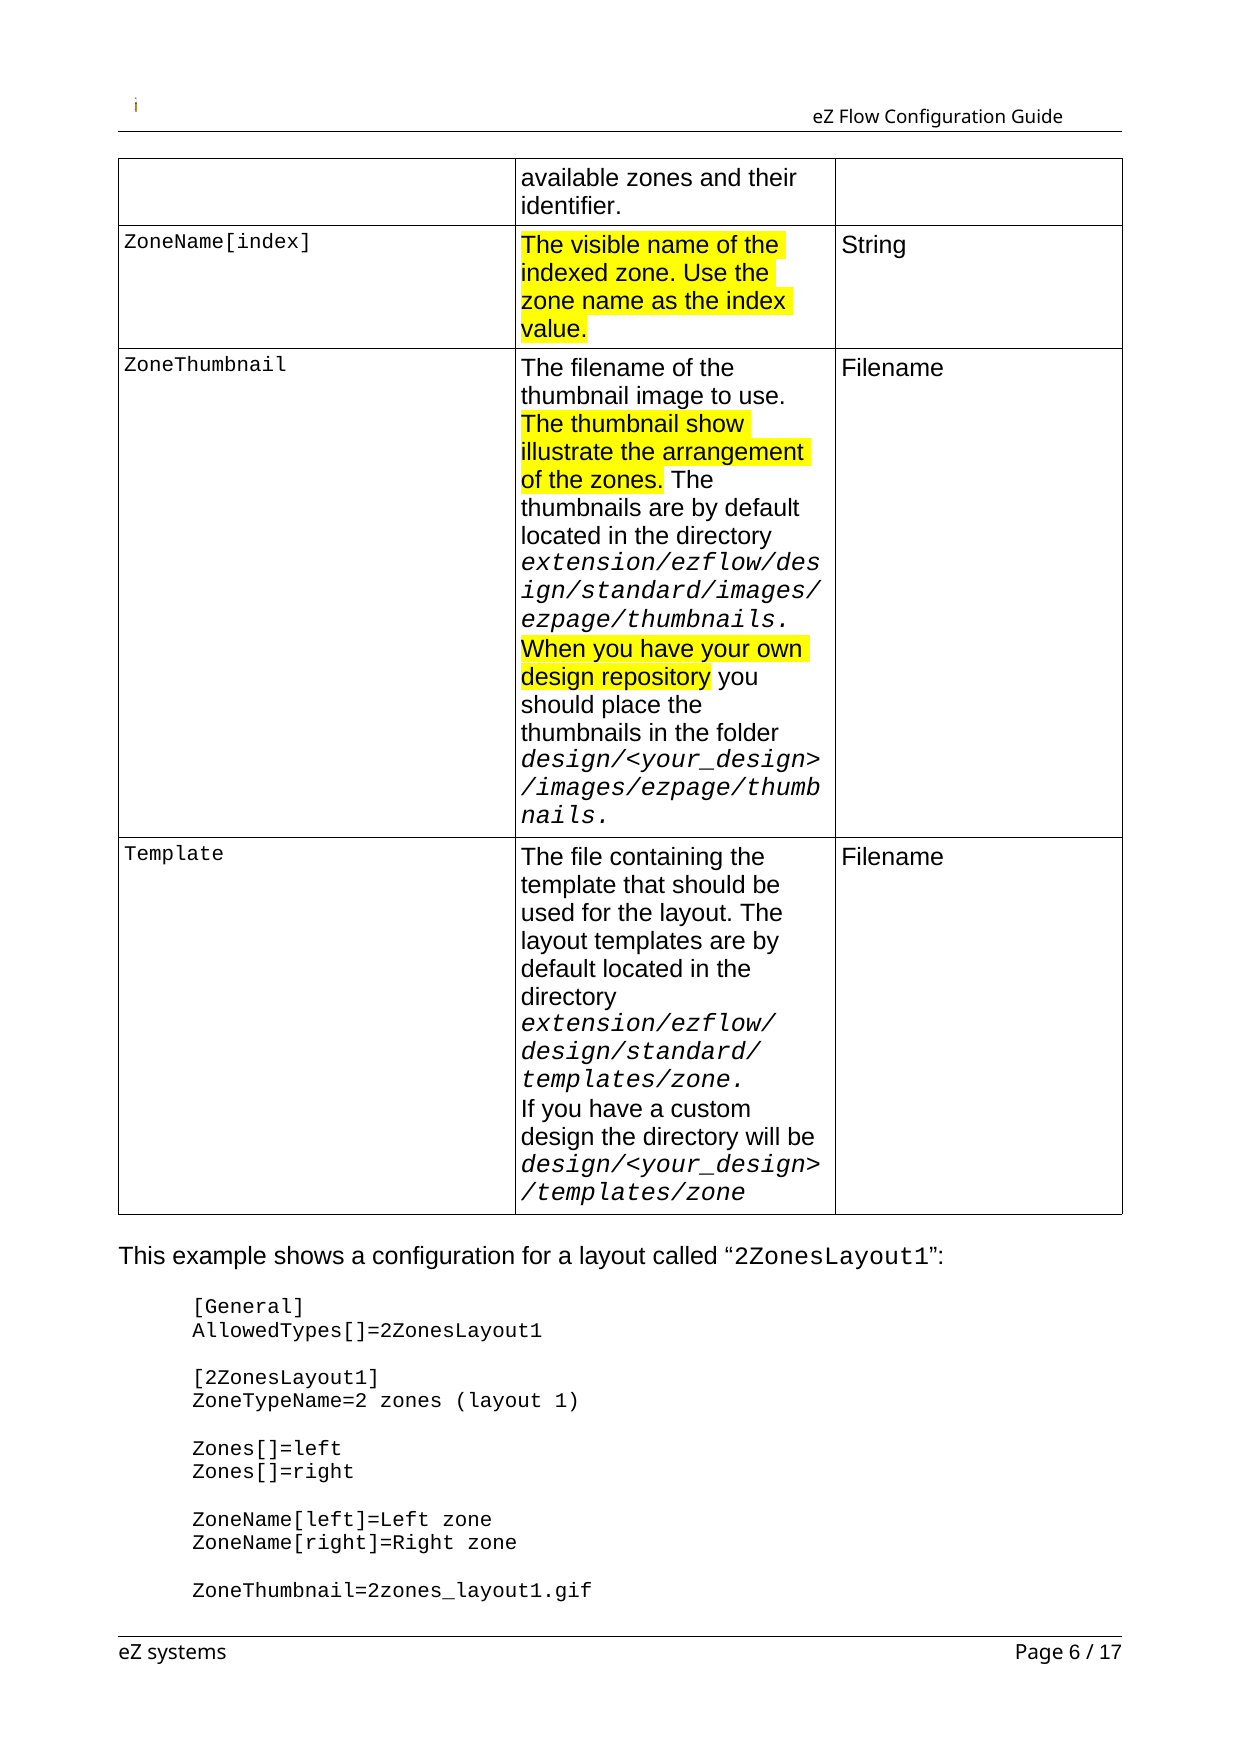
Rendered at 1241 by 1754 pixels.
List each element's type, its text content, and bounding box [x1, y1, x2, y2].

table_cell The filename of the thumbnail image to use. The thumbnail show illustrate the arrangement of the zones. The thumbnails are by default located in the directory extension/ezflow/design/standard/images/ezpage/thumbnails. When you have your own design repository you should place the thumbnails in the folder design/<your_design>/images/ezpage/thumbnails. [516, 349, 835, 837]
text ZoneName[right]=Right zone [192, 1532, 1122, 1556]
table_cell The visible name of the indexed zone. Use the zone name as the index value. [516, 226, 835, 348]
table_cell Template [119, 838, 515, 1213]
text [2ZonesLayout1] [192, 1367, 1122, 1391]
text This example shows a configuration for a layout called “2ZonesLayout1”: [118, 1242, 1122, 1272]
table_cell Filename [836, 838, 1122, 1213]
text ZoneThumbnail=2zones_layout1.gif [192, 1580, 1122, 1603]
text Zones[]=left [192, 1438, 1122, 1461]
text ZoneTypeName=2 zones (layout 1) [192, 1391, 1122, 1414]
table_cell ZoneThumbnail [119, 349, 515, 837]
table_cell [119, 159, 515, 225]
table_cell [836, 159, 1122, 225]
table_cell Filename [836, 349, 1122, 837]
text AllowedTypes[]=2ZonesLayout1 [192, 1319, 1122, 1343]
table_cell The file containing the template that should be used for the layout. The layout templates are by default located in the directory extension/ezflow/design/standard/templates/zone. If you have a custom design the directory will be design/<your_design>/templates/zone [516, 838, 835, 1213]
table_cell ZoneName[index] [119, 226, 515, 348]
table_cell available zones and their identifier. [516, 159, 835, 225]
text [General] [192, 1296, 1122, 1319]
text Zones[]=right [192, 1461, 1122, 1485]
table_cell String [836, 226, 1122, 348]
text ZoneName[left]=Left zone [192, 1509, 1122, 1532]
